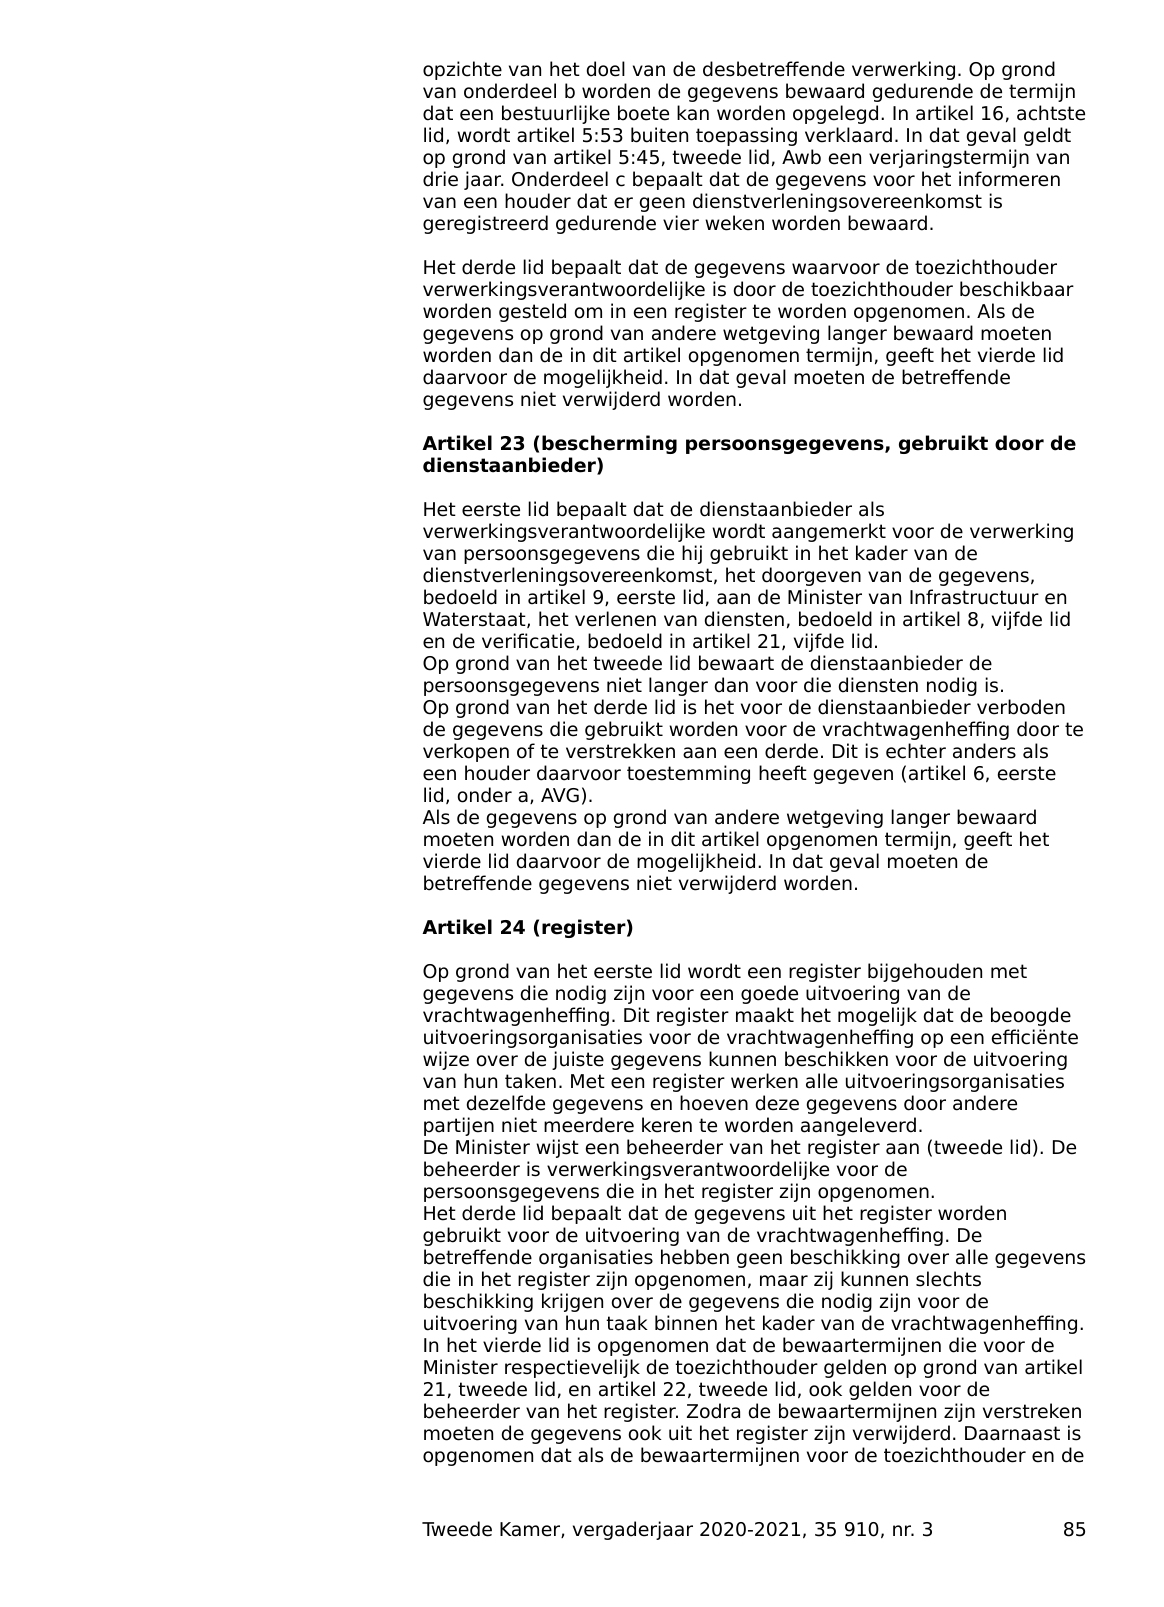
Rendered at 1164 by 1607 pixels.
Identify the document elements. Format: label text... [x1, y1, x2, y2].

text Op grond van het tweede lid bewaart de dienstaanbieder de persoonsgegevens niet langer dan voor die diensten nodig is. [422, 653, 1087, 697]
text Op grond van het eerste lid wordt een register bijgehouden met gegevens die nodig zijn voor een goede uitvoering van de vrachtwagenheffing. Dit register maakt het mogelijk dat de beoogde uitvoeringsorganisaties voor de vrachtwagenheffing op een efficiënte wijze over de juiste gegevens kunnen beschikken voor de uitvoering van hun taken. Met een register werken alle uitvoeringsorganisaties met dezelfde gegevens en hoeven deze gegevens door andere partijen niet meerdere keren te worden aangeleverd. [422, 961, 1087, 1137]
text De Minister wijst een beheerder van het register aan (tweede lid). De beheerder is verwerkingsverantwoordelijke voor de persoonsgegevens die in het register zijn opgenomen. [422, 1137, 1087, 1203]
text Het eerste lid bepaalt dat de dienstaanbieder als verwerkingsverantwoordelijke wordt aangemerkt voor de verwerking van persoonsgegevens die hij gebruikt in het kader van de dienstverleningsovereenkomst, het doorgeven van de gegevens, bedoeld in artikel 9, eerste lid, aan de Minister van Infrastructuur en Waterstaat, het verlenen van diensten, bedoeld in artikel 8, vijfde lid en de verificatie, bedoeld in artikel 21, vijfde lid. [422, 499, 1087, 653]
text Op grond van het derde lid is het voor de dienstaanbieder verboden de gegevens die gebruikt worden voor de vrachtwagenheffing door te verkopen of te verstrekken aan een derde. Dit is echter anders als een houder daarvoor toestemming heeft gegeven (artikel 6, eerste lid, onder a, AVG). [422, 697, 1087, 807]
text Het derde lid bepaalt dat de gegevens uit het register worden gebruikt voor de uitvoering van de vrachtwagenheffing. De betreffende organisaties hebben geen beschikking over alle gegevens die in het register zijn opgenomen, maar zij kunnen slechts beschikking krijgen over de gegevens die nodig zijn voor de uitvoering van hun taak binnen het kader van de vrachtwagenheffing. [422, 1203, 1087, 1335]
text In het vierde lid is opgenomen dat de bewaartermijnen die voor de Minister respectievelijk de toezichthouder gelden op grond van artikel 21, tweede lid, en artikel 22, tweede lid, ook gelden voor de beheerder van het register. Zodra de bewaartermijnen zijn verstreken moeten de gegevens ook uit het register zijn verwijderd. Daarnaast is opgenomen dat als de bewaartermijnen voor de toezichthouder en de [422, 1335, 1087, 1467]
subtitle Artikel 23 (bescherming persoonsgegevens, gebruikt door de dienstaanbieder) [422, 433, 1087, 477]
text Het derde lid bepaalt dat de gegevens waarvoor de toezichthouder verwerkingsverantwoordelijke is door de toezichthouder beschikbaar worden gesteld om in een register te worden opgenomen. Als de gegevens op grond van andere wetgeving langer bewaard moeten worden dan de in dit artikel opgenomen termijn, geeft het vierde lid daarvoor de mogelijkheid. In dat geval moeten de betreffende gegevens niet verwijderd worden. [422, 257, 1087, 411]
subtitle Artikel 24 (register) [422, 917, 1087, 939]
text Als de gegevens op grond van andere wetgeving langer bewaard moeten worden dan de in dit artikel opgenomen termijn, geeft het vierde lid daarvoor de mogelijkheid. In dat geval moeten de betreffende gegevens niet verwijderd worden. [422, 807, 1087, 895]
text opzichte van het doel van de desbetreffende verwerking. Op grond van onderdeel b worden de gegevens bewaard gedurende de termijn dat een bestuurlijke boete kan worden opgelegd. In artikel 16, achtste lid, wordt artikel 5:53 buiten toepassing verklaard. In dat geval geldt op grond van artikel 5:45, tweede lid, Awb een verjaringstermijn van drie jaar. Onderdeel c bepaalt dat de gegevens voor het informeren van een houder dat er geen dienstverleningsovereenkomst is geregistreerd gedurende vier weken worden bewaard. [422, 59, 1087, 235]
